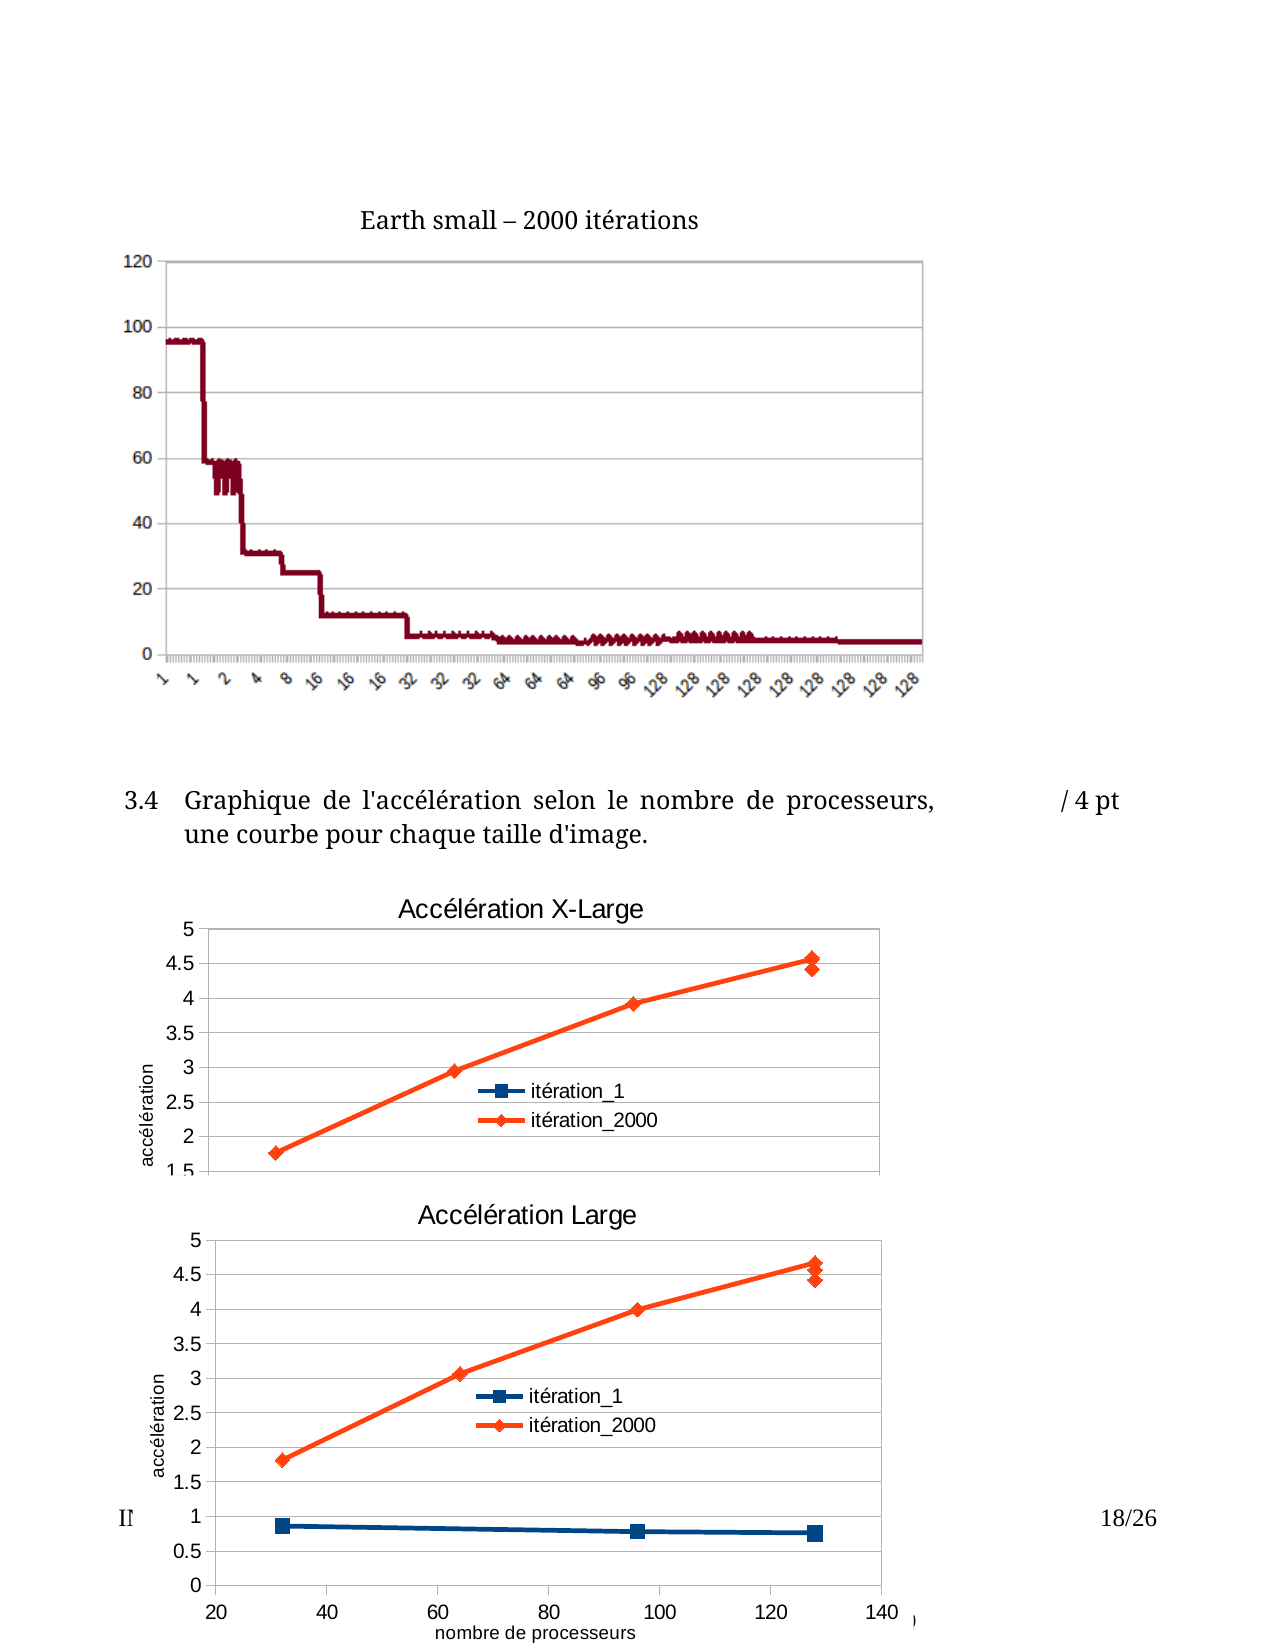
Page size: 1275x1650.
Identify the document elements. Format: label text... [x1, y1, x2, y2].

table_cell / 4 pt [1049, 762, 1157, 1364]
table_cell Earth small – 2000 itérations [118, 118, 941, 762]
picture [123, 252, 935, 707]
table_cell [941, 118, 1049, 762]
table_cell [941, 762, 1049, 1364]
table_cell [1049, 118, 1157, 762]
table_cell Graphique de l'accélération selon le nombre de processeurs, une courbe pour chaque taille d'image. [118, 762, 941, 1364]
